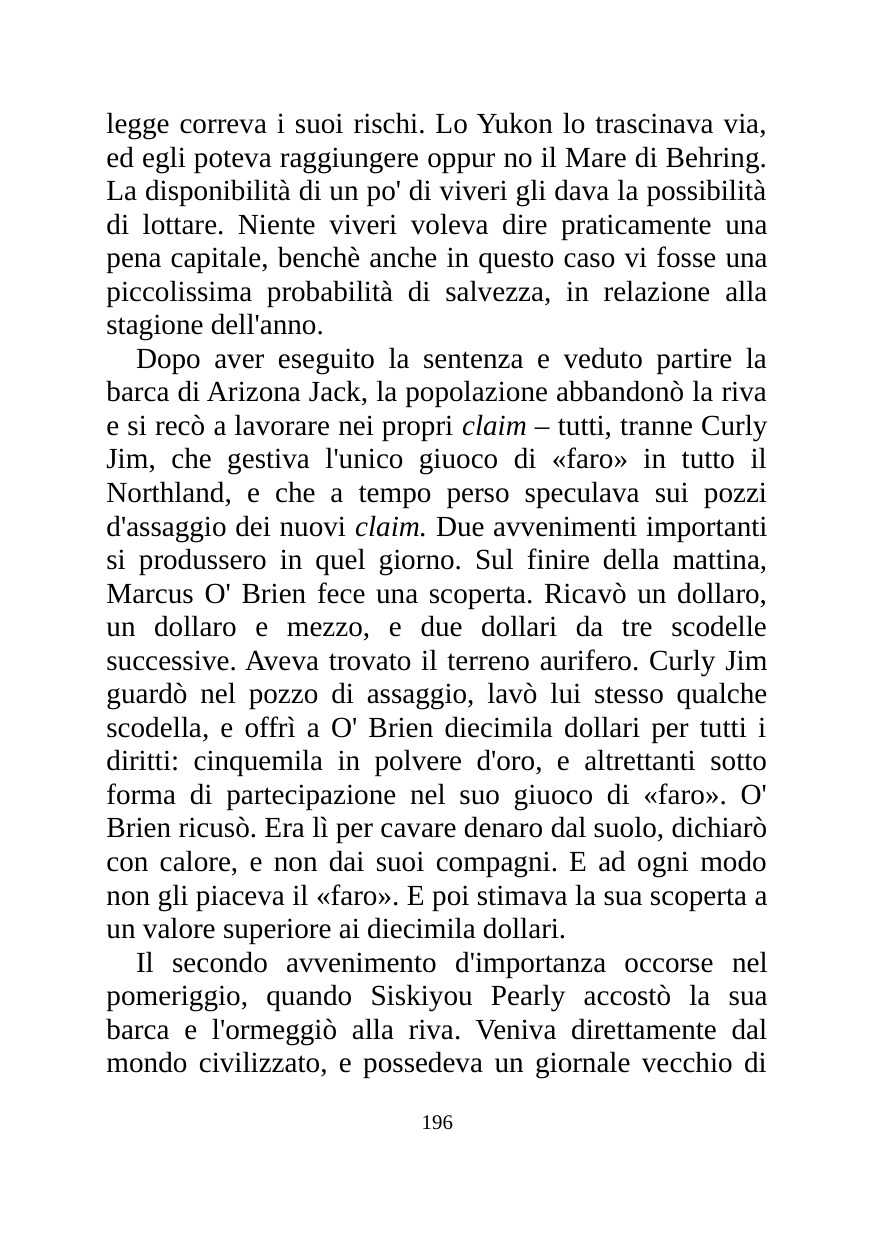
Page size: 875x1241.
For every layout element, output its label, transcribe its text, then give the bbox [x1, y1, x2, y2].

text Dopo aver eseguito la sentenza e veduto partire la barca di Arizona Jack, la popolazione abbandonò la riva e si recò a lavorare nei propri claim – tutti, tranne Curly Jim, che gestiva l'unico giuoco di «faro» in tutto il Northland, e che a tempo perso speculava sui pozzi d'assaggio dei nuovi claim. Due avvenimenti importanti si produssero in quel giorno. Sul finire della mattina, Marcus O' Brien fece una scoperta. Ricavò un dollaro, un dollaro e mezzo, e due dollari da tre scodelle successive. Aveva trovato il terreno aurifero. Curly Jim guardò nel pozzo di assaggio, lavò lui stesso qualche scodella, e offrì a O' Brien diecimila dollari per tutti i diritti: cinquemila in polvere d'oro, e altrettanti sotto forma di partecipazione nel suo giuoco di «faro». O' Brien ricusò. Era lì per cavare denaro dal suolo, dichiarò con calore, e non dai suoi compagni. E ad ogni modo non gli piaceva il «faro». E poi stimava la sua scoperta a un valore superiore ai diecimila dollari. [106, 341, 768, 945]
text legge correva i suoi rischi. Lo Yukon lo trascinava via, ed egli poteva raggiungere oppur no il Mare di Behring. La disponibilità di un po' di viveri gli dava la possibilità di lottare. Niente viveri voleva dire praticamente una pena capitale, benchè anche in questo caso vi fosse una piccolissima probabilità di salvezza, in relazione alla stagione dell'anno. [106, 106, 768, 341]
text Il secondo avvenimento d'importanza occorse nel pomeriggio, quando Siskiyou Pearly accostò la sua barca e l'ormeggiò alla riva. Veniva direttamente dal mondo civilizzato, e possedeva un giornale vecchio di [106, 945, 768, 1079]
